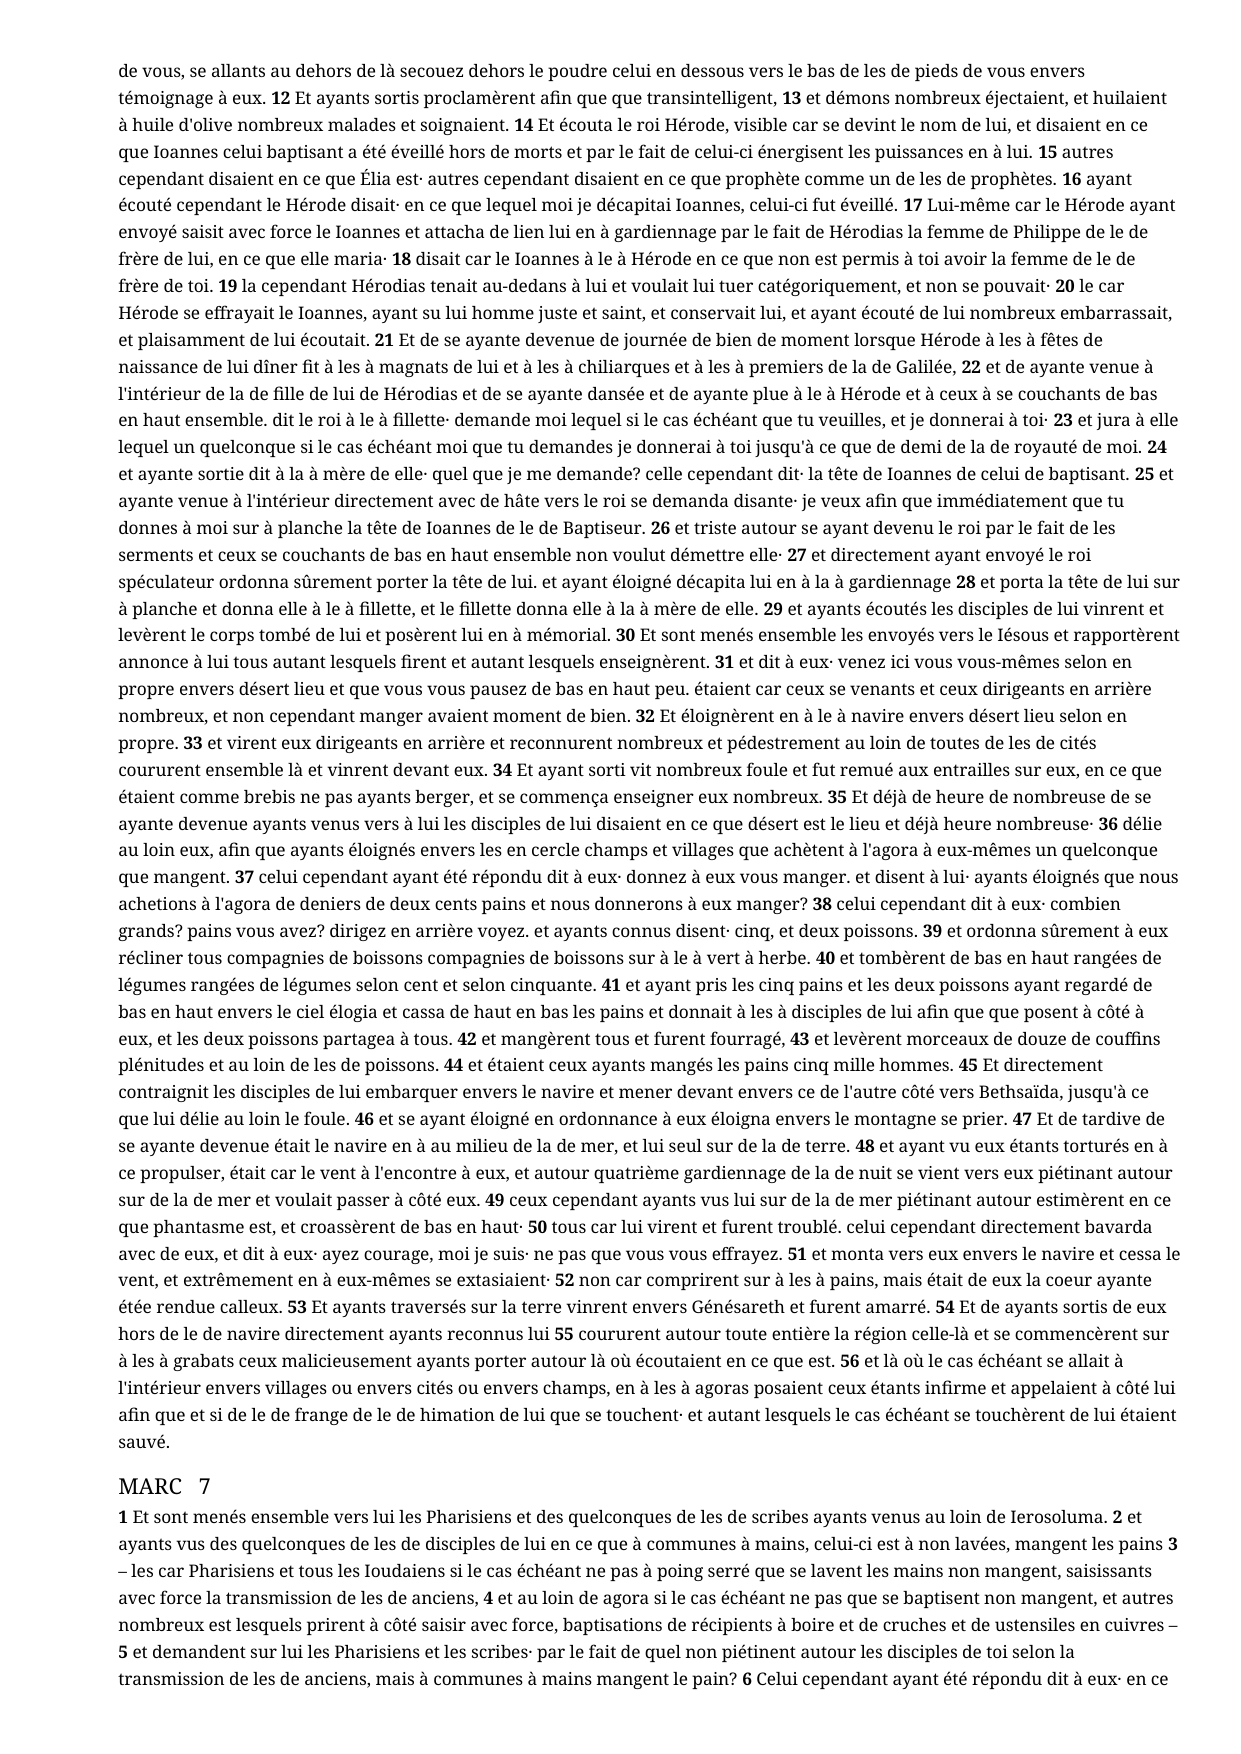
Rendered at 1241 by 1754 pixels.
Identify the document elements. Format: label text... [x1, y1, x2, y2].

text de vous, se allants au dehors de là secouez dehors le poudre celui en dessous vers le bas de les de pieds de vous envers témoignage à eux. 12 Et ayants sortis proclamèrent afin que que transintelligent, 13 et démons nombreux éjectaient, et huilaient à huile d'olive nombreux malades et soignaient. 14 Et écouta le roi Hérode, visible car se devint le nom de lui, et disaient en ce que Ioannes celui baptisant a été éveillé hors de morts et par le fait de celui-ci énergisent les puissances en à lui. 15 autres cependant disaient en ce que Élia est· autres cependant disaient en ce que prophète comme un de les de prophètes. 16 ayant écouté cependant le Hérode disait· en ce que lequel moi je décapitai Ioannes, celui-ci fut éveillé. 17 Lui-même car le Hérode ayant envoyé saisit avec force le Ioannes et attacha de lien lui en à gardiennage par le fait de Hérodias la femme de Philippe de le de frère de lui, en ce que elle maria· 18 disait car le Ioannes à le à Hérode en ce que non est permis à toi avoir la femme de le de frère de toi. 19 la cependant Hérodias tenait au-dedans à lui et voulait lui tuer catégoriquement, et non se pouvait· 20 le car Hérode se effrayait le Ioannes, ayant su lui homme juste et saint, et conservait lui, et ayant écouté de lui nombreux embarrassait, et plaisamment de lui écoutait. 21 Et de se ayante devenue de journée de bien de moment lorsque Hérode à les à fêtes de naissance de lui dîner fit à les à magnats de lui et à les à chiliarques et à les à premiers de la de Galilée, 22 et de ayante venue à l'intérieur de la de fille de lui de Hérodias et de se ayante dansée et de ayante plue à le à Hérode et à ceux à se couchants de bas en haut ensemble. dit le roi à le à fillette· demande moi lequel si le cas échéant que tu veuilles, et je donnerai à toi· 23 et jura à elle lequel un quelconque si le cas échéant moi que tu demandes je donnerai à toi jusqu'à ce que de demi de la de royauté de moi. 24 et ayante sortie dit à la à mère de elle· quel que je me demande? celle cependant dit· la tête de Ioannes de celui de baptisant. 25 et ayante venue à l'intérieur directement avec de hâte vers le roi se demanda disante· je veux afin que immédiatement que tu donnes à moi sur à planche la tête de Ioannes de le de Baptiseur. 26 et triste autour se ayant devenu le roi par le fait de les serments et ceux se couchants de bas en haut ensemble non voulut démettre elle· 27 et directement ayant envoyé le roi spéculateur ordonna sûrement porter la tête de lui. et ayant éloigné décapita lui en à la à gardiennage 28 et porta la tête de lui sur à planche et donna elle à le à fillette, et le fillette donna elle à la à mère de elle. 29 et ayants écoutés les disciples de lui vinrent et levèrent le corps tombé de lui et posèrent lui en à mémorial. 30 Et sont menés ensemble les envoyés vers le Iésous et rapportèrent annonce à lui tous autant lesquels firent et autant lesquels enseignèrent. 31 et dit à eux· venez ici vous vous-mêmes selon en propre envers désert lieu et que vous vous pausez de bas en haut peu. étaient car ceux se venants et ceux dirigeants en arrière nombreux, et non cependant manger avaient moment de bien. 32 Et éloignèrent en à le à navire envers désert lieu selon en propre. 33 et virent eux dirigeants en arrière et reconnurent nombreux et pédestrement au loin de toutes de les de cités coururent ensemble là et vinrent devant eux. 34 Et ayant sorti vit nombreux foule et fut remué aux entrailles sur eux, en ce que étaient comme brebis ne pas ayants berger, et se commença enseigner eux nombreux. 35 Et déjà de heure de nombreuse de se ayante devenue ayants venus vers à lui les disciples de lui disaient en ce que désert est le lieu et déjà heure nombreuse· 36 délie au loin eux, afin que ayants éloignés envers les en cercle champs et villages que achètent à l'agora à eux-mêmes un quelconque que mangent. 37 celui cependant ayant été répondu dit à eux· donnez à eux vous manger. et disent à lui· ayants éloignés que nous achetions à l'agora de deniers de deux cents pains et nous donnerons à eux manger? 38 celui cependant dit à eux· combien grands? pains vous avez? dirigez en arrière voyez. et ayants connus disent· cinq, et deux poissons. 39 et ordonna sûrement à eux récliner tous compagnies de boissons compagnies de boissons sur à le à vert à herbe. 40 et tombèrent de bas en haut rangées de légumes rangées de légumes selon cent et selon cinquante. 41 et ayant pris les cinq pains et les deux poissons ayant regardé de bas en haut envers le ciel élogia et cassa de haut en bas les pains et donnait à les à disciples de lui afin que que posent à côté à eux, et les deux poissons partagea à tous. 42 et mangèrent tous et furent fourragé, 43 et levèrent morceaux de douze de couffins plénitudes et au loin de les de poissons. 44 et étaient ceux ayants mangés les pains cinq mille hommes. 45 Et directement contraignit les disciples de lui embarquer envers le navire et mener devant envers ce de l'autre côté vers Bethsaïda, jusqu'à ce que lui délie au loin le foule. 46 et se ayant éloigné en ordonnance à eux éloigna envers le montagne se prier. 47 Et de tardive de se ayante devenue était le navire en à au milieu de la de mer, et lui seul sur de la de terre. 48 et ayant vu eux étants torturés en à ce propulser, était car le vent à l'encontre à eux, et autour quatrième gardiennage de la de nuit se vient vers eux piétinant autour sur de la de mer et voulait passer à côté eux. 49 ceux cependant ayants vus lui sur de la de mer piétinant autour estimèrent en ce que phantasme est, et croassèrent de bas en haut· 50 tous car lui virent et furent troublé. celui cependant directement bavarda avec de eux, et dit à eux· ayez courage, moi je suis· ne pas que vous vous effrayez. 51 et monta vers eux envers le navire et cessa le vent, et extrêmement en à eux-mêmes se extasiaient· 52 non car comprirent sur à les à pains, mais était de eux la coeur ayante étée rendue calleux. 53 Et ayants traversés sur la terre vinrent envers Génésareth et furent amarré. 54 Et de ayants sortis de eux hors de le de navire directement ayants reconnus lui 55 coururent autour toute entière la région celle-là et se commencèrent sur à les à grabats ceux malicieusement ayants porter autour là où écoutaient en ce que est. 56 et là où le cas échéant se allait à l'intérieur envers villages ou envers cités ou envers champs, en à les à agoras posaient ceux étants infirme et appelaient à côté lui afin que et si de le de frange de le de himation de lui que se touchent· et autant lesquels le cas échéant se touchèrent de lui étaient sauvé. [118, 59, 1181, 1453]
text MARC 7 [118, 1471, 1181, 1501]
text 1 Et sont menés ensemble vers lui les Pharisiens et des quelconques de les de scribes ayants venus au loin de Ierosoluma. 2 et ayants vus des quelconques de les de disciples de lui en ce que à communes à mains, celui-ci est à non lavées, mangent les pains 3 – les car Pharisiens et tous les Ioudaiens si le cas échéant ne pas à poing serré que se lavent les mains non mangent, saisissants avec force la transmission de les de anciens, 4 et au loin de agora si le cas échéant ne pas que se baptisent non mangent, et autres nombreux est lesquels prirent à côté saisir avec force, baptisations de récipients à boire et de cruches et de ustensiles en cuivres – 5 et demandent sur lui les Pharisiens et les scribes· par le fait de quel non piétinent autour les disciples de toi selon la transmission de les de anciens, mais à communes à mains mangent le pain? 6 Celui cependant ayant été répondu dit à eux· en ce [118, 1505, 1181, 1690]
